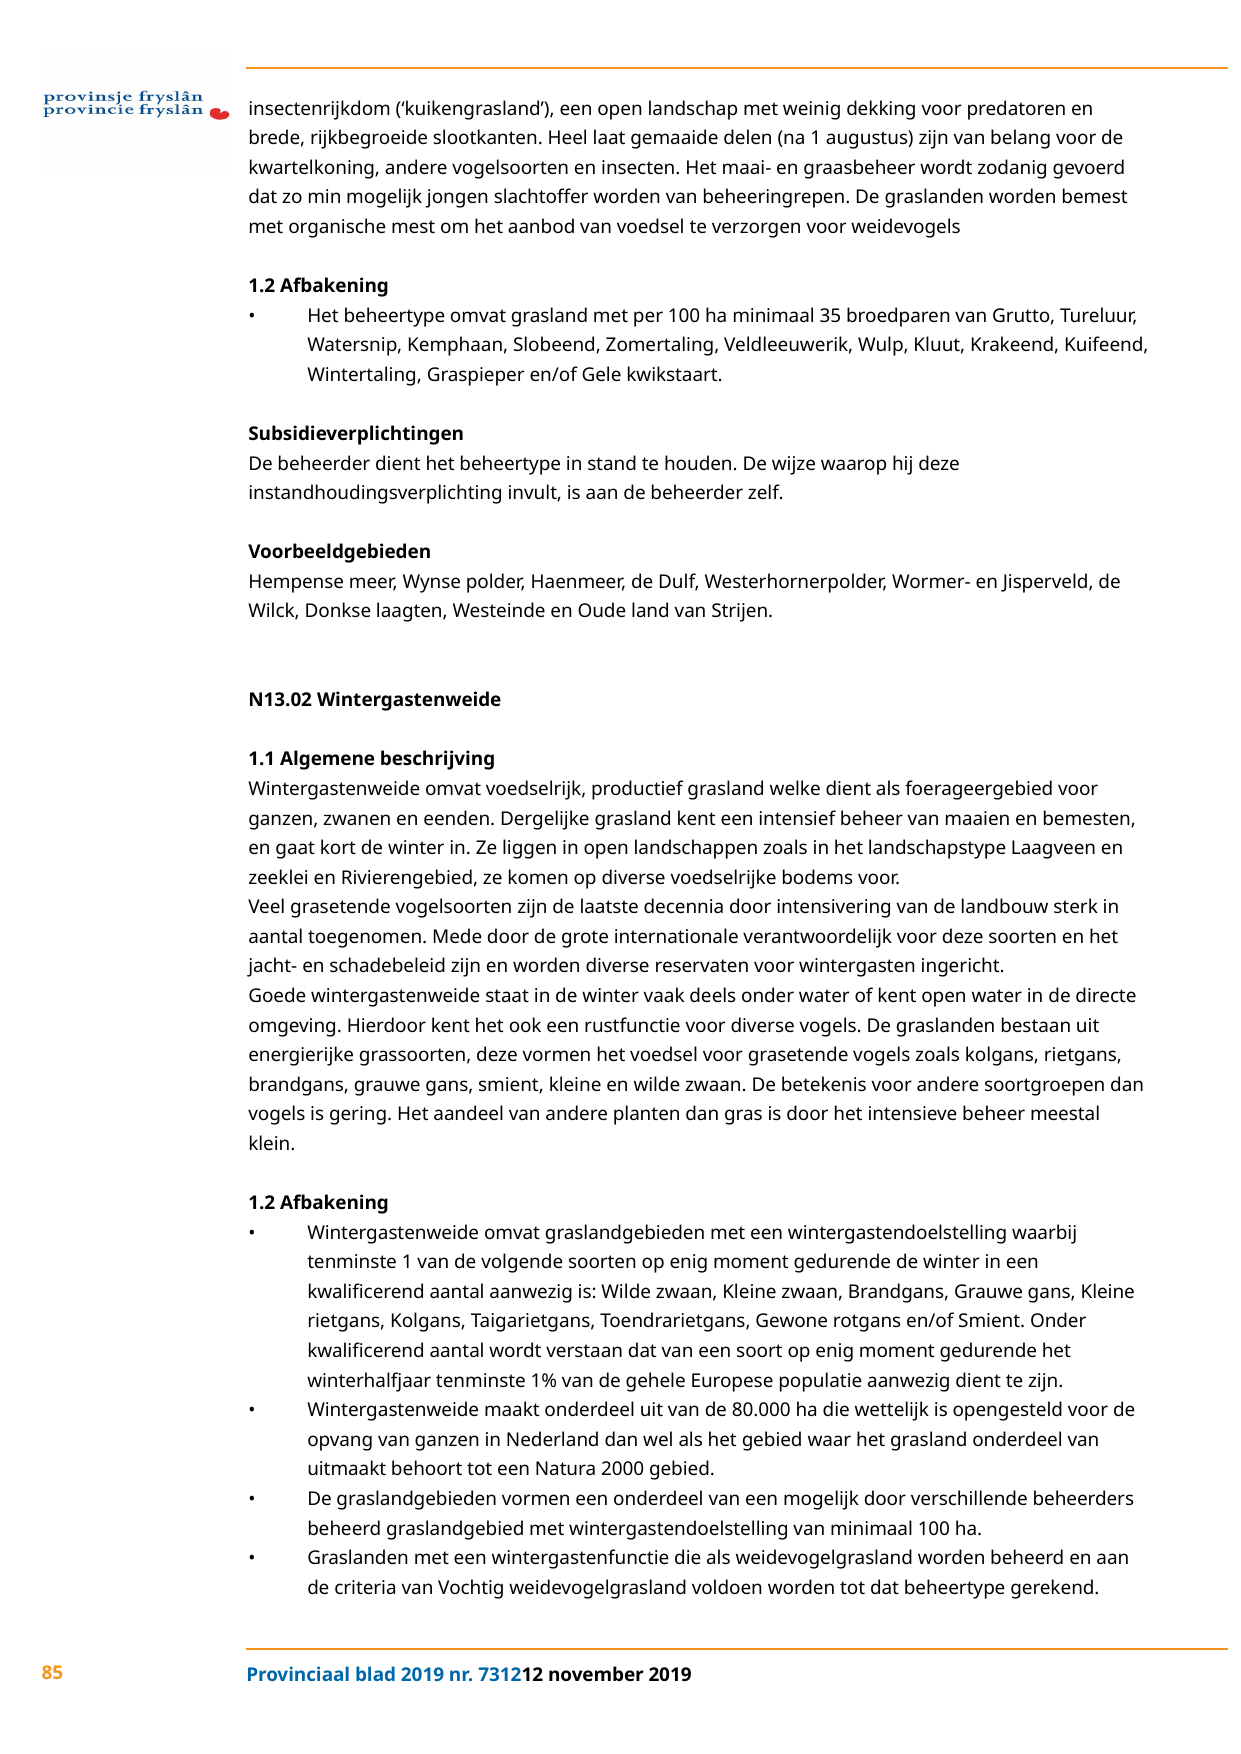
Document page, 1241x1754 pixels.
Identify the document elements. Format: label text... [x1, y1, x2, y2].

text 1.1 Algemene beschrijving [248, 746, 1152, 771]
text Subsidieverplichtingen [248, 420, 1152, 446]
text De beheerder dient het beheertype in stand te houden. De wijze waarop hij deze instandhoudingsverplichting invult, is aan de beheerder zelf. [248, 450, 1152, 505]
text Veel grasetende vogelsoorten zijn de laatste decennia door intensivering van de landbouw sterk in aantal toegenomen. Mede door de grote internationale verantwoordelijk voor deze soorten en het jacht- en schadebeleid zijn en worden diverse reservaten voor wintergasten ingericht. [248, 893, 1152, 978]
text 1.2 Afbakening [248, 1189, 1152, 1215]
list Wintergastenweide omvat graslandgebieden met een wintergastendoelstelling waarbij tenminste 1 van de volgende soorten op enig moment gedurende de winter in een kwalificerend aantal aanwezig is: Wilde zwaan, Kleine zwaan, Brandgans, Grauwe gans, Kleine rietgans, Kolgans, Taigarietgans, Toendrarietgans, Gewone rotgans en/of Smient. Onder kwalificerend aantal wordt verstaan dat van een soort op enig moment gedurende het winterhalfjaar tenminste 1% van de gehele Europese populatie aanwezig dient te zijn. [248, 1219, 1152, 1393]
text Hempense meer, Wynse polder, Haenmeer, de Dulf, Westerhornerpolder, Wormer- en Jisperveld, de Wilck, Donkse laagten, Westeinde en Oude land van Strijen. [248, 568, 1152, 623]
text Wintergastenweide omvat voedselrijk, productief grasland welke dient als foerageergebied voor ganzen, zwanen en eenden. Dergelijke grasland kent een intensief beheer van maaien en bemesten, en gaat kort de winter in. Ze liggen in open landschappen zoals in het landschapstype Laagveen en zeeklei en Rivierengebied, ze komen op diverse voedselrijke bodems voor. [248, 775, 1152, 890]
list Het beheertype omvat grasland met per 100 ha minimaal 35 broedparen van Grutto, Tureluur, Watersnip, Kemphaan, Slobeend, Zomertaling, Veldleeuwerik, Wulp, Kluut, Krakeend, Kuifeend, Wintertaling, Graspieper en/of Gele kwikstaart. [248, 302, 1152, 387]
picture [41, 47, 231, 172]
text insectenrijkdom (‘kuikengrasland’), een open landschap met weinig dekking voor predatoren en brede, rijkbegroeide slootkanten. Heel laat gemaaide delen (na 1 augustus) zijn van belang voor de kwartelkoning, andere vogelsoorten en insecten. Het maai- en graasbeheer wordt zodanig gevoerd dat zo min mogelijk jongen slachtoffer worden van beheeringrepen. De graslanden worden bemest met organische mest om het aanbod van voedsel te verzorgen voor weidevogels [248, 95, 1152, 239]
text Goede wintergastenweide staat in de winter vaak deels onder water of kent open water in de directe omgeving. Hierdoor kent het ook een rustfunctie voor diverse vogels. De graslanden bestaan uit energierijke grassoorten, deze vormen het voedsel voor grasetende vogels zoals kolgans, rietgans, brandgans, grauwe gans, smient, kleine en wilde zwaan. De betekenis voor andere soortgroepen dan vogels is gering. Het aandeel van andere planten dan gras is door het intensieve beheer meestal klein. [248, 982, 1152, 1156]
list De graslandgebieden vormen een onderdeel van een mogelijk door verschillende beheerders beheerd graslandgebied met wintergastendoelstelling van minimaal 100 ha. [248, 1485, 1152, 1541]
text N13.02 Wintergastenweide [248, 686, 1152, 712]
text 1.2 Afbakening [248, 272, 1152, 298]
text Voorbeeldgebieden [248, 538, 1152, 564]
list Wintergastenweide maakt onderdeel uit van de 80.000 ha die wettelijk is opengesteld voor de opvang van ganzen in Nederland dan wel als het gebied waar het grasland onderdeel van uitmaakt behoort tot een Natura 2000 gebied. [248, 1396, 1152, 1481]
list Graslanden met een wintergastenfunctie die als weidevogelgrasland worden beheerd en aan de criteria van Vochtig weidevogelgrasland voldoen worden tot dat beheertype gerekend. [248, 1544, 1152, 1600]
